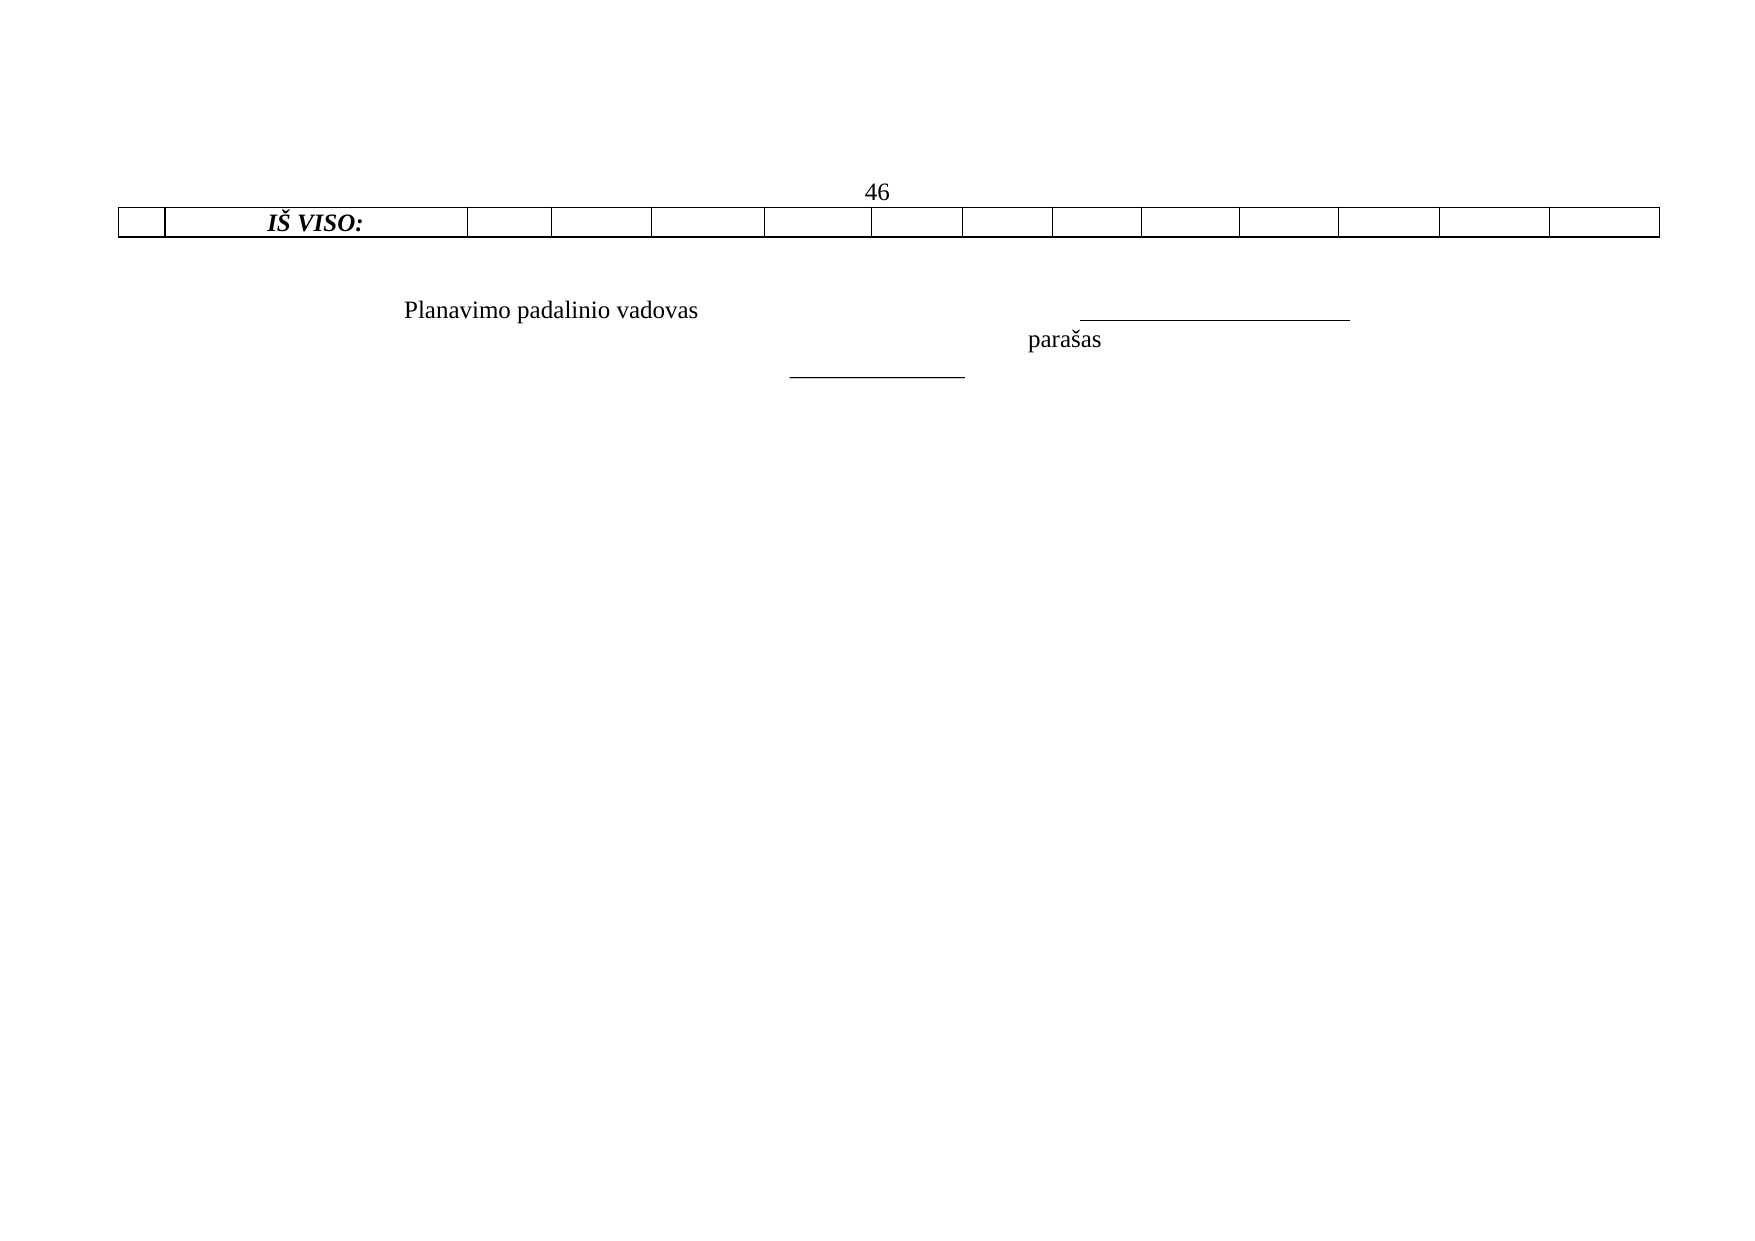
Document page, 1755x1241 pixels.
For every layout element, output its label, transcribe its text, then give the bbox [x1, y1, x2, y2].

table_cell [652, 208, 764, 236]
table_cell [1339, 208, 1439, 236]
table_cell [552, 208, 651, 236]
table_cell [1240, 208, 1338, 236]
text parašas [118, 324, 1636, 352]
table_cell IŠ VISO: [166, 208, 467, 236]
text ______________ [118, 352, 1636, 381]
text Planavimo padalinio vadovas [118, 295, 1636, 324]
table_cell [468, 208, 551, 236]
table_cell [1053, 208, 1141, 236]
table_cell [872, 208, 962, 236]
table_cell [119, 208, 164, 236]
table_cell [1142, 208, 1239, 236]
table_cell [1550, 208, 1659, 236]
table_cell [1440, 208, 1549, 236]
table_cell [765, 208, 871, 236]
table_cell [963, 208, 1052, 236]
